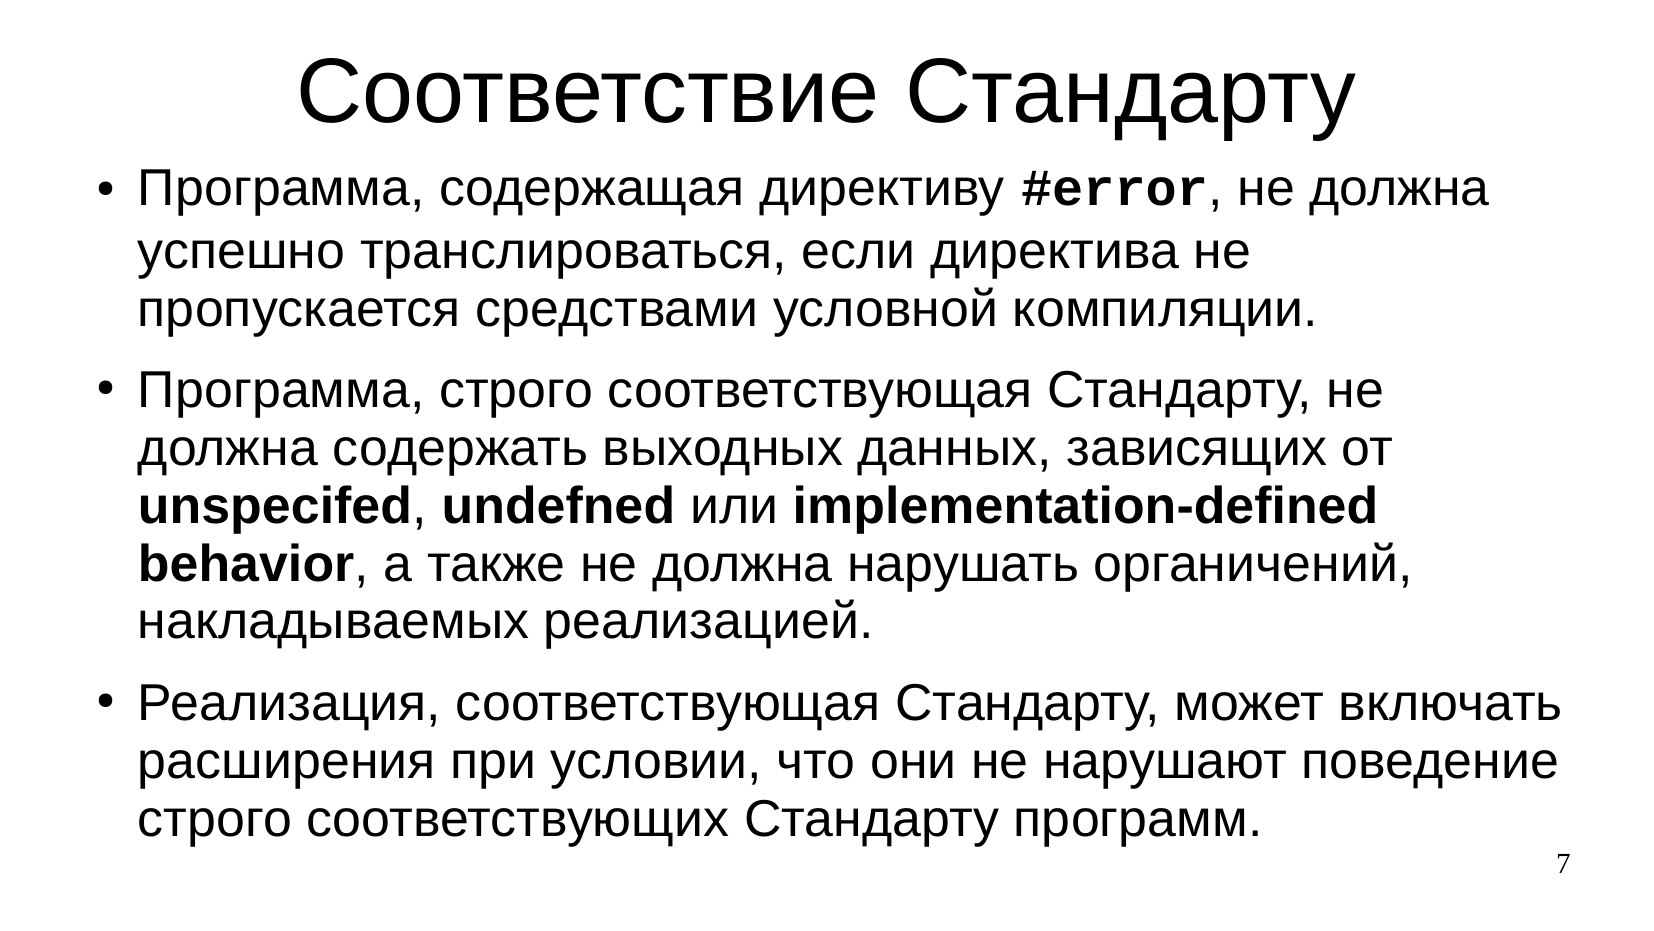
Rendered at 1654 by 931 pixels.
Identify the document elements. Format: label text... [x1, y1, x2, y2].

title Соответствие Стандарту [82, 13, 1571, 158]
list Программа, содержащая директиву #error, не должна успешно транслироваться, если директива не пропускается средствами условной компиляции. Программа, строго соответствующая Стандарту, не должна содержать выходных данных, зависящих от unspecifed, undefned или implementation-defined behavior, а также не должна нарушать органичений, накладываемых реализацией. Реализация, соответствующая Стандарту, может включать расширения при условии, что они не нарушают поведение строго соответствующих Стандарту программ. [82, 158, 1571, 857]
